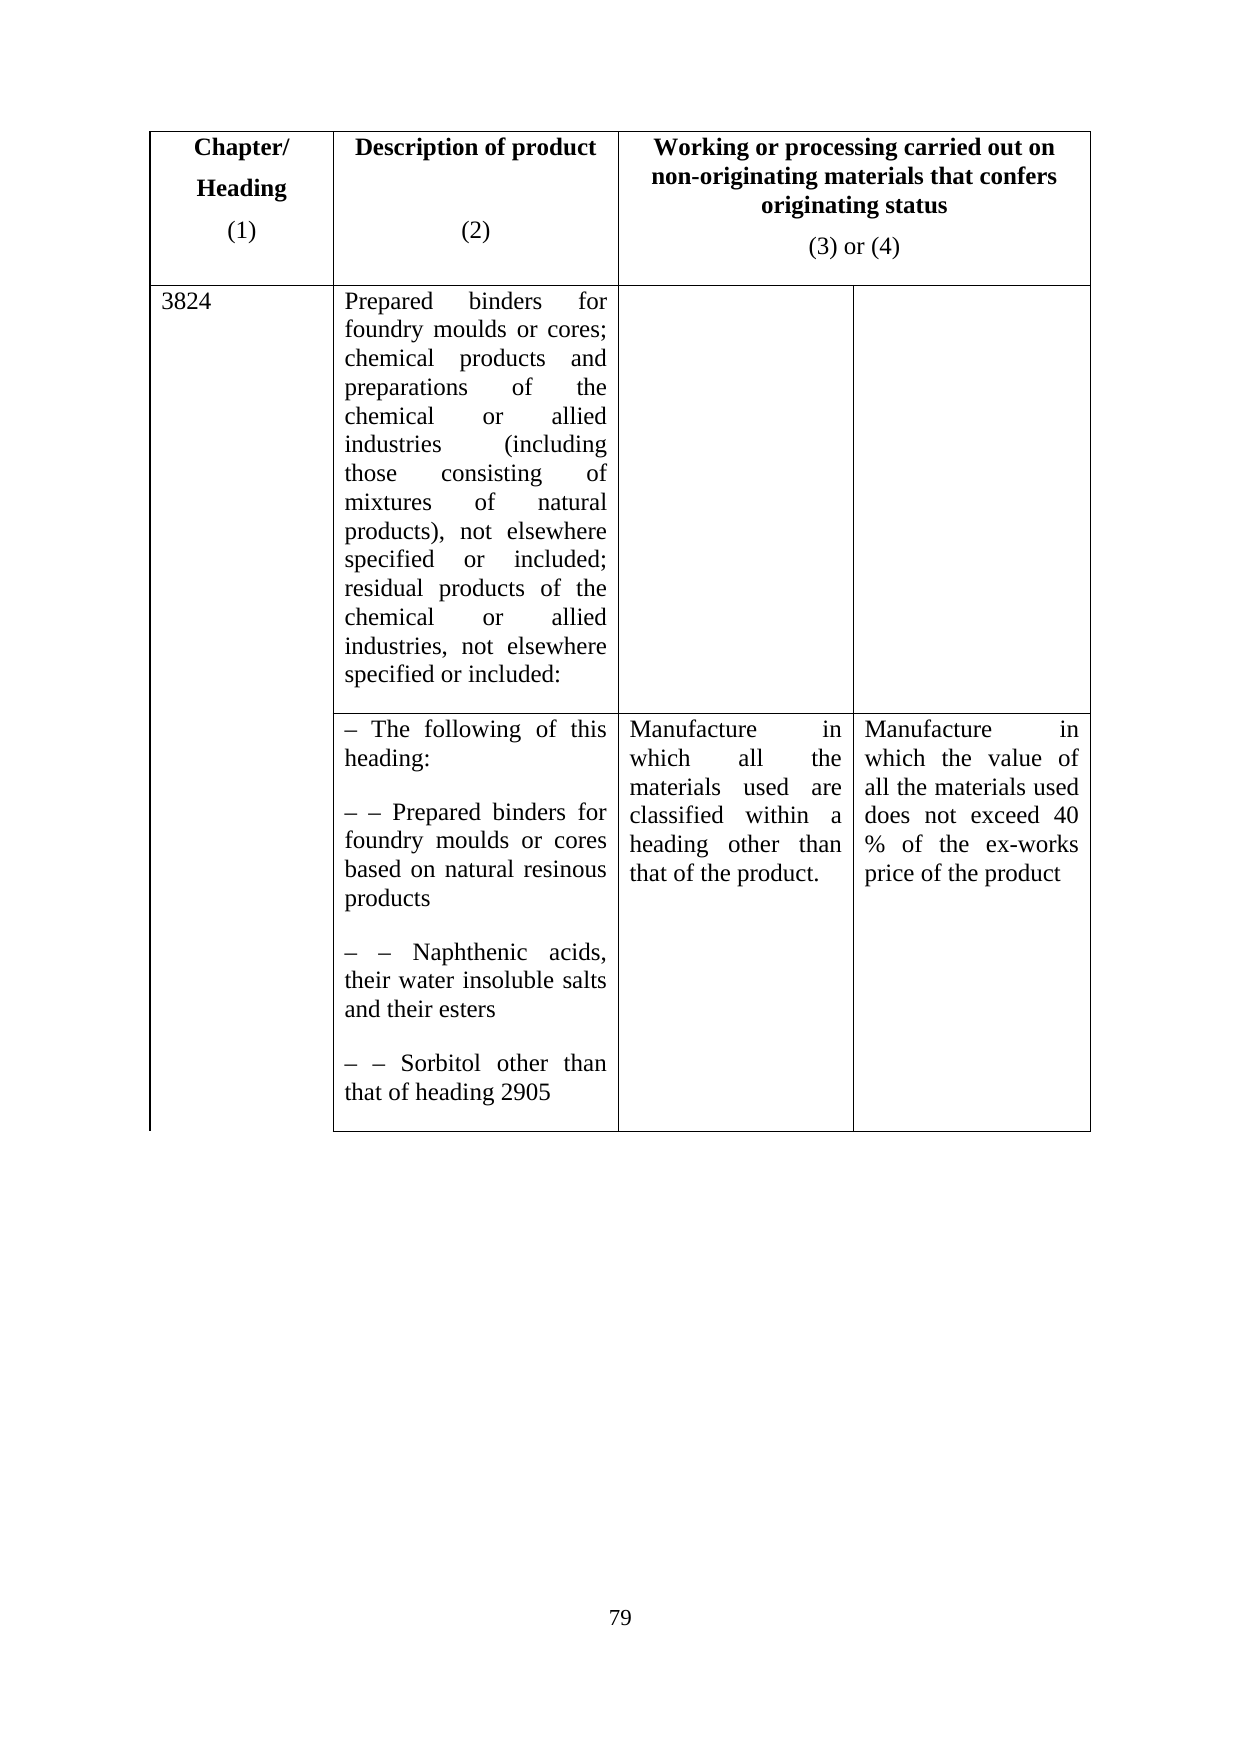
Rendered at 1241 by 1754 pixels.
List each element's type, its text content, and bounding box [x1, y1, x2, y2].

table_cell [619, 286, 853, 713]
table_cell – The following of this heading: – – Prepared binders for foundry moulds or cores based on natural resinous products – – Naphthenic acids, their water insoluble salts and their esters – – Sorbitol other than that of heading 2905 [334, 714, 618, 1131]
table_cell Manufacture in which the value of all the materials used does not exceed 40 % of the ex-works price of the product [854, 714, 1090, 1131]
table_cell 3824 [151, 286, 333, 713]
table_cell [854, 286, 1090, 713]
table_header Description of product (2) [334, 132, 618, 285]
table_header Chapter/ Heading (1) [151, 132, 333, 285]
table_cell Manufacture in which all the materials used are classified within a heading other than that of the product. [619, 714, 853, 1131]
table_cell [151, 713, 333, 1131]
table_cell Prepared binders for foundry moulds or cores; chemical products and preparations of the chemical or allied industries (including those consisting of mixtures of natural products), not elsewhere specified or included; residual products of the chemical or allied industries, not elsewhere specified or included: [334, 286, 618, 713]
table_header Working or processing carried out on non-originating materials that confers originating status (3) or (4) [619, 132, 1090, 285]
